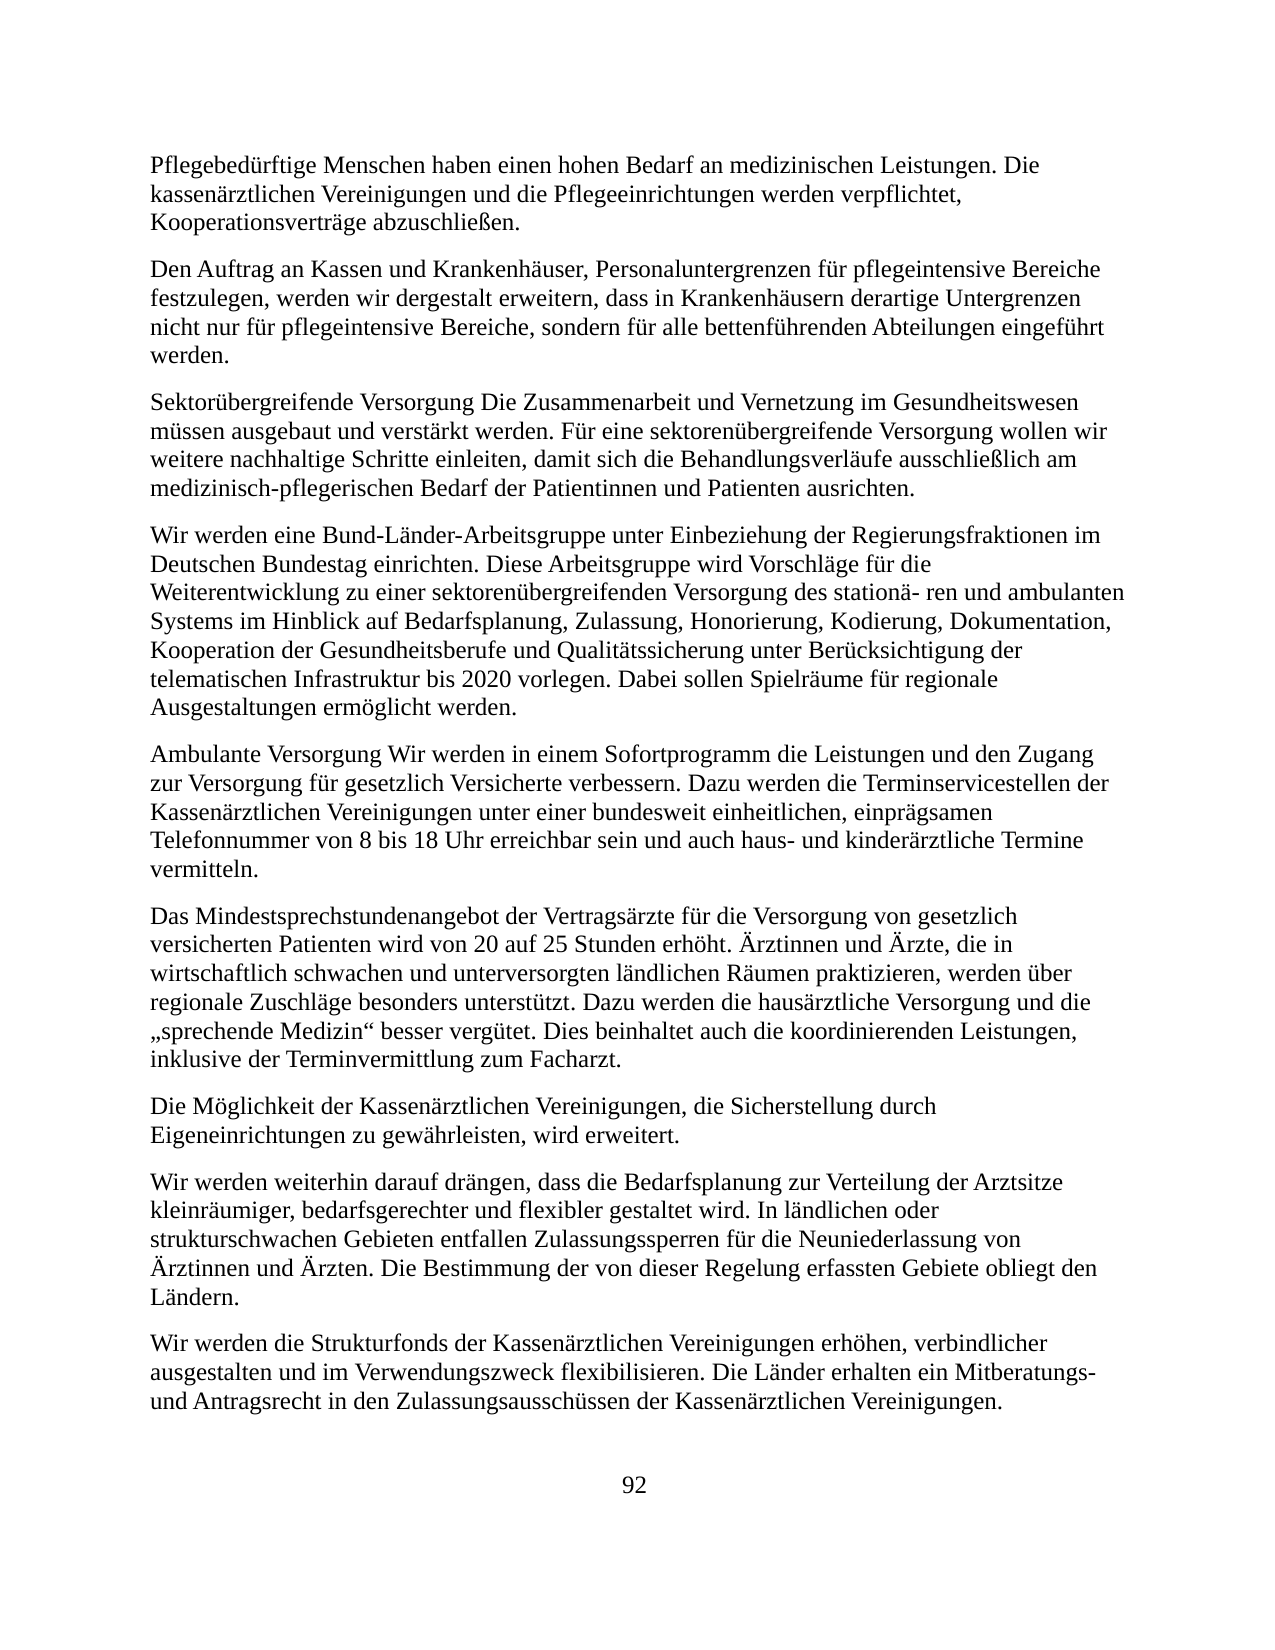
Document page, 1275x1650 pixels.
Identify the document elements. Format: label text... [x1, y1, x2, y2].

text Den Auftrag an Kassen und Krankenhäuser, Personaluntergrenzen für pflegeintensive Bereiche festzulegen, werden wir dergestalt erweitern, dass in Krankenhäusern derartige Untergrenzen nicht nur für pflegeintensive Bereiche, sondern für alle bettenführenden Abteilungen eingeführt werden. [150, 254, 1125, 369]
text Wir werden die Strukturfonds der Kassenärztlichen Vereinigungen erhöhen, verbindlicher ausgestalten und im Verwendungszweck flexibilisieren. Die Länder erhalten ein Mitberatungs- und Antragsrecht in den Zulassungsausschüssen der Kassenärztlichen Vereinigungen. [150, 1328, 1125, 1414]
text Das Mindestsprechstundenangebot der Vertragsärzte für die Versorgung von gesetzlich versicherten Patienten wird von 20 auf 25 Stunden erhöht. Ärztinnen und Ärzte, die in wirtschaftlich schwachen und unterversorgten ländlichen Räumen praktizieren, werden über regionale Zuschläge besonders unterstützt. Dazu werden die hausärztliche Versorgung und die „sprechende Medizin“ besser vergütet. Dies beinhaltet auch die koordinierenden Leistungen, inklusive der Terminvermittlung zum Facharzt. [150, 901, 1125, 1073]
text Pflegebedürftige Menschen haben einen hohen Bedarf an medizinischen Leistungen. Die kassenärztlichen Vereinigungen und die Pflegeeinrichtungen werden verpflichtet, Kooperationsverträge abzuschließen. [150, 150, 1125, 236]
text Die Möglichkeit der Kassenärztlichen Vereinigungen, die Sicherstellung durch Eigeneinrichtungen zu gewährleisten, wird erweitert. [150, 1091, 1125, 1149]
text Sektorübergreifende Versorgung Die Zusammenarbeit und Vernetzung im Gesundheitswesen müssen ausgebaut und verstärkt werden. Für eine sektorenübergreifende Versorgung wollen wir weitere nachhaltige Schritte einleiten, damit sich die Behandlungsverläufe ausschließlich am medizinisch-pflegerischen Bedarf der Patientinnen und Patienten ausrichten. [150, 387, 1125, 502]
text Ambulante Versorgung Wir werden in einem Sofortprogramm die Leistungen und den Zugang zur Versorgung für gesetzlich Versicherte verbessern. Dazu werden die Terminservicestellen der Kassenärztlichen Vereinigungen unter einer bundesweit einheitlichen, einprägsamen Telefonnummer von 8 bis 18 Uhr erreichbar sein und auch haus- und kinderärztliche Termine vermitteln. [150, 739, 1125, 883]
text Wir werden weiterhin darauf drängen, dass die Bedarfsplanung zur Verteilung der Arztsitze kleinräumiger, bedarfsgerechter und flexibler gestaltet wird. In ländlichen oder strukturschwachen Gebieten entfallen Zulassungssperren für die Neuniederlassung von Ärztinnen und Ärzten. Die Bestimmung der von dieser Regelung erfassten Gebiete obliegt den Ländern. [150, 1167, 1125, 1310]
text Wir werden eine Bund-Länder-Arbeitsgruppe unter Einbeziehung der Regierungsfraktionen im Deutschen Bundestag einrichten. Diese Arbeitsgruppe wird Vorschläge für die Weiterentwicklung zu einer sektorenübergreifenden Versorgung des stationä- ren und ambulanten Systems im Hinblick auf Bedarfsplanung, Zulassung, Honorierung, Kodierung, Dokumentation, Kooperation der Gesundheitsberufe und Qualitätssicherung unter Berücksichtigung der telematischen Infrastruktur bis 2020 vorlegen. Dabei sollen Spielräume für regionale Ausgestaltungen ermöglicht werden. [150, 520, 1125, 721]
